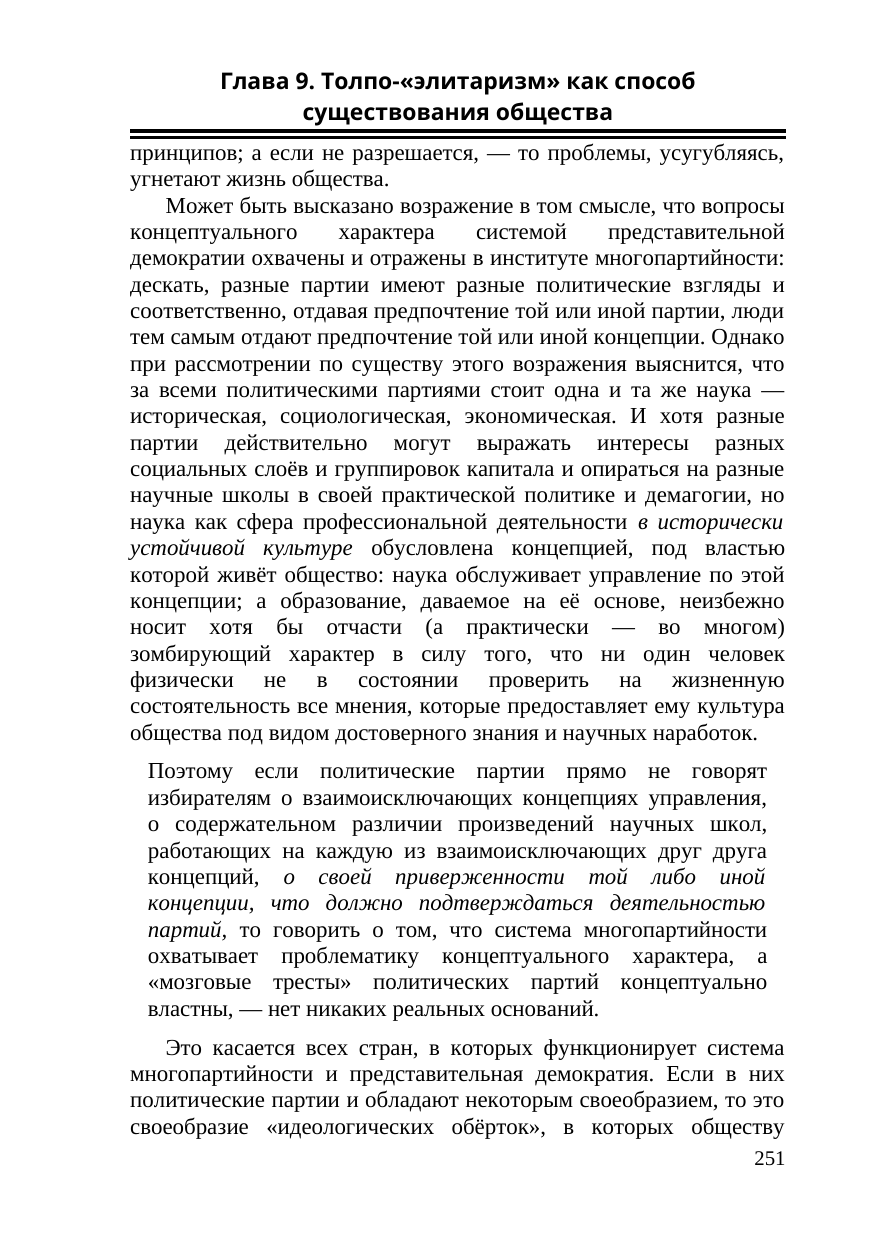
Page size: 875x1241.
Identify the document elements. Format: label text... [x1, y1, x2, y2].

text Поэтому если политические партии прямо не говорят избирателям о взаимоисключающих концепциях управления, о содержательном различии произведений научных школ, работающих на каждую из взаимоисключающих друг друга концепций, о своей приверженности той либо иной концепции, что должно подтверждаться деятельностью партий, то говорить о том, что система многопартийности охватывает проблематику концептуального характера, а «мозговые тресты» политических партий концептуально властны, — нет никаких реальных оснований. [148, 758, 768, 1021]
text Это касается всех стран, в которых функционирует система многопартийности и представительная демократия. Если в них политические партии и обладают некоторым своеобразием, то это своеобразие «идеологических обёрток», в которых обществу [130, 1034, 786, 1139]
text Может быть высказано возражение в том смысле, что вопросы концептуального характера системой представительной демократии охвачены и отражены в институте многопартийности: дескать, разные партии имеют разные политические взгляды и соответственно, отдавая предпочтение той или иной партии, люди тем самым отдают предпочтение той или иной концепции. Однако при рассмотрении по существу этого возражения выяснится, что за всеми политическими партиями стоит одна и та же наука — историческая, социологическая, экономическая. И хотя разные партии действительно могут выражать интересы разных социальных слоёв и группировок капитала и опираться на разные научные школы в своей практической политике и демагогии, но наука как сфера профессиональной деятельности в исторически устойчивой культуре обусловлена концепцией, под властью которой живёт общество: наука обслуживает управление по этой концепции; а образование, даваемое на её основе, неизбежно носит хотя бы отчасти (а практически — во многом) зомбирующий характер в силу того, что ни один человек физически не в состоянии проверить на жизненную состоятельность все мнения, которые предоставляет ему культура общества под видом достоверного знания и научных наработок. [130, 192, 786, 745]
text принципов; а если не разрешается, — то проблемы, усугубляясь, угнетают жизнь общества. [130, 139, 786, 192]
